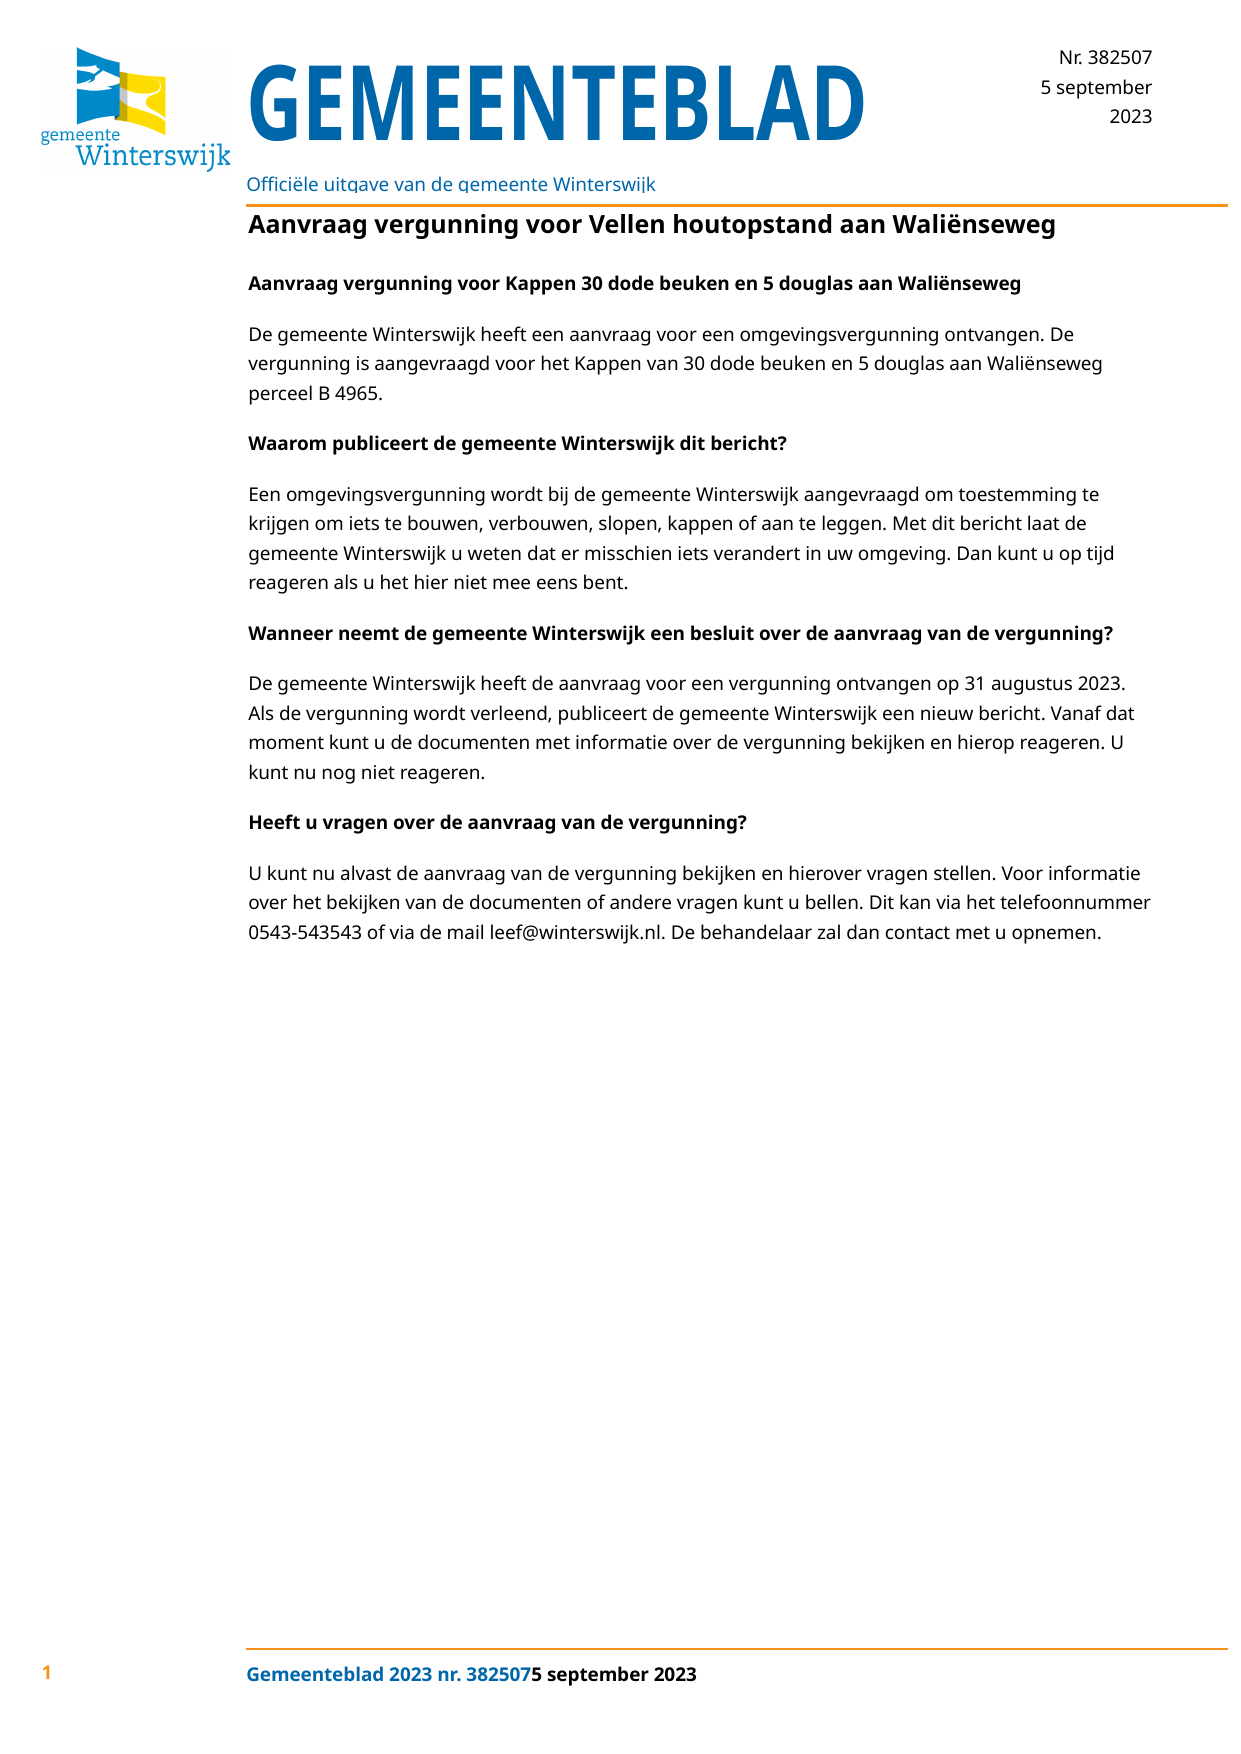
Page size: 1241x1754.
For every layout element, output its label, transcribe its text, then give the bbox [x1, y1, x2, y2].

text Aanvraag vergunning voor Kappen 30 dode beuken en 5 douglas aan Waliënseweg [248, 270, 1152, 296]
text De gemeente Winterswijk heeft de aanvraag voor een vergunning ontvangen op 31 augustus 2023. Als de vergunning wordt verleend, publiceert de gemeente Winterswijk een nieuw bericht. Vanaf dat moment kunt u de documenten met informatie over de vergunning bekijken en hierop reageren. U kunt nu nog niet reageren. [248, 670, 1152, 785]
text U kunt nu alvast de aanvraag van de vergunning bekijken en hierover vragen stellen. Voor informatie over het bekijken van de documenten of andere vragen kunt u bellen. Dit kan via het telefoonnummer 0543-543543 of via de mail leef@winterswijk.nl. De behandelaar zal dan contact met u opnemen. [248, 860, 1152, 945]
text Een omgevingsvergunning wordt bij de gemeente Winterswijk aangevraagd om toestemming te krijgen om iets te bouwen, verbouwen, slopen, kappen of aan te leggen. Met dit bericht laat de gemeente Winterswijk u weten dat er misschien iets verandert in uw omgeving. Dan kunt u op tijd reageren als u het hier niet mee eens bent. [248, 481, 1152, 595]
text De gemeente Winterswijk heeft een aanvraag voor een omgevingsvergunning ontvangen. De vergunning is aangevraagd voor het Kappen van 30 dode beuken en 5 douglas aan Waliënseweg perceel B 4965. [248, 321, 1152, 406]
text Aanvraag vergunning voor Vellen houtopstand aan Waliënseweg [248, 207, 1152, 241]
picture [41, 47, 231, 172]
text Waarom publiceert de gemeente Winterswijk dit bericht? [248, 430, 1152, 456]
text Heeft u vragen over de aanvraag van de vergunning? [248, 809, 1152, 835]
picture [225, 153, 231, 162]
text Wanneer neemt de gemeente Winterswijk een besluit over de aanvraag van de vergunning? [248, 620, 1152, 646]
